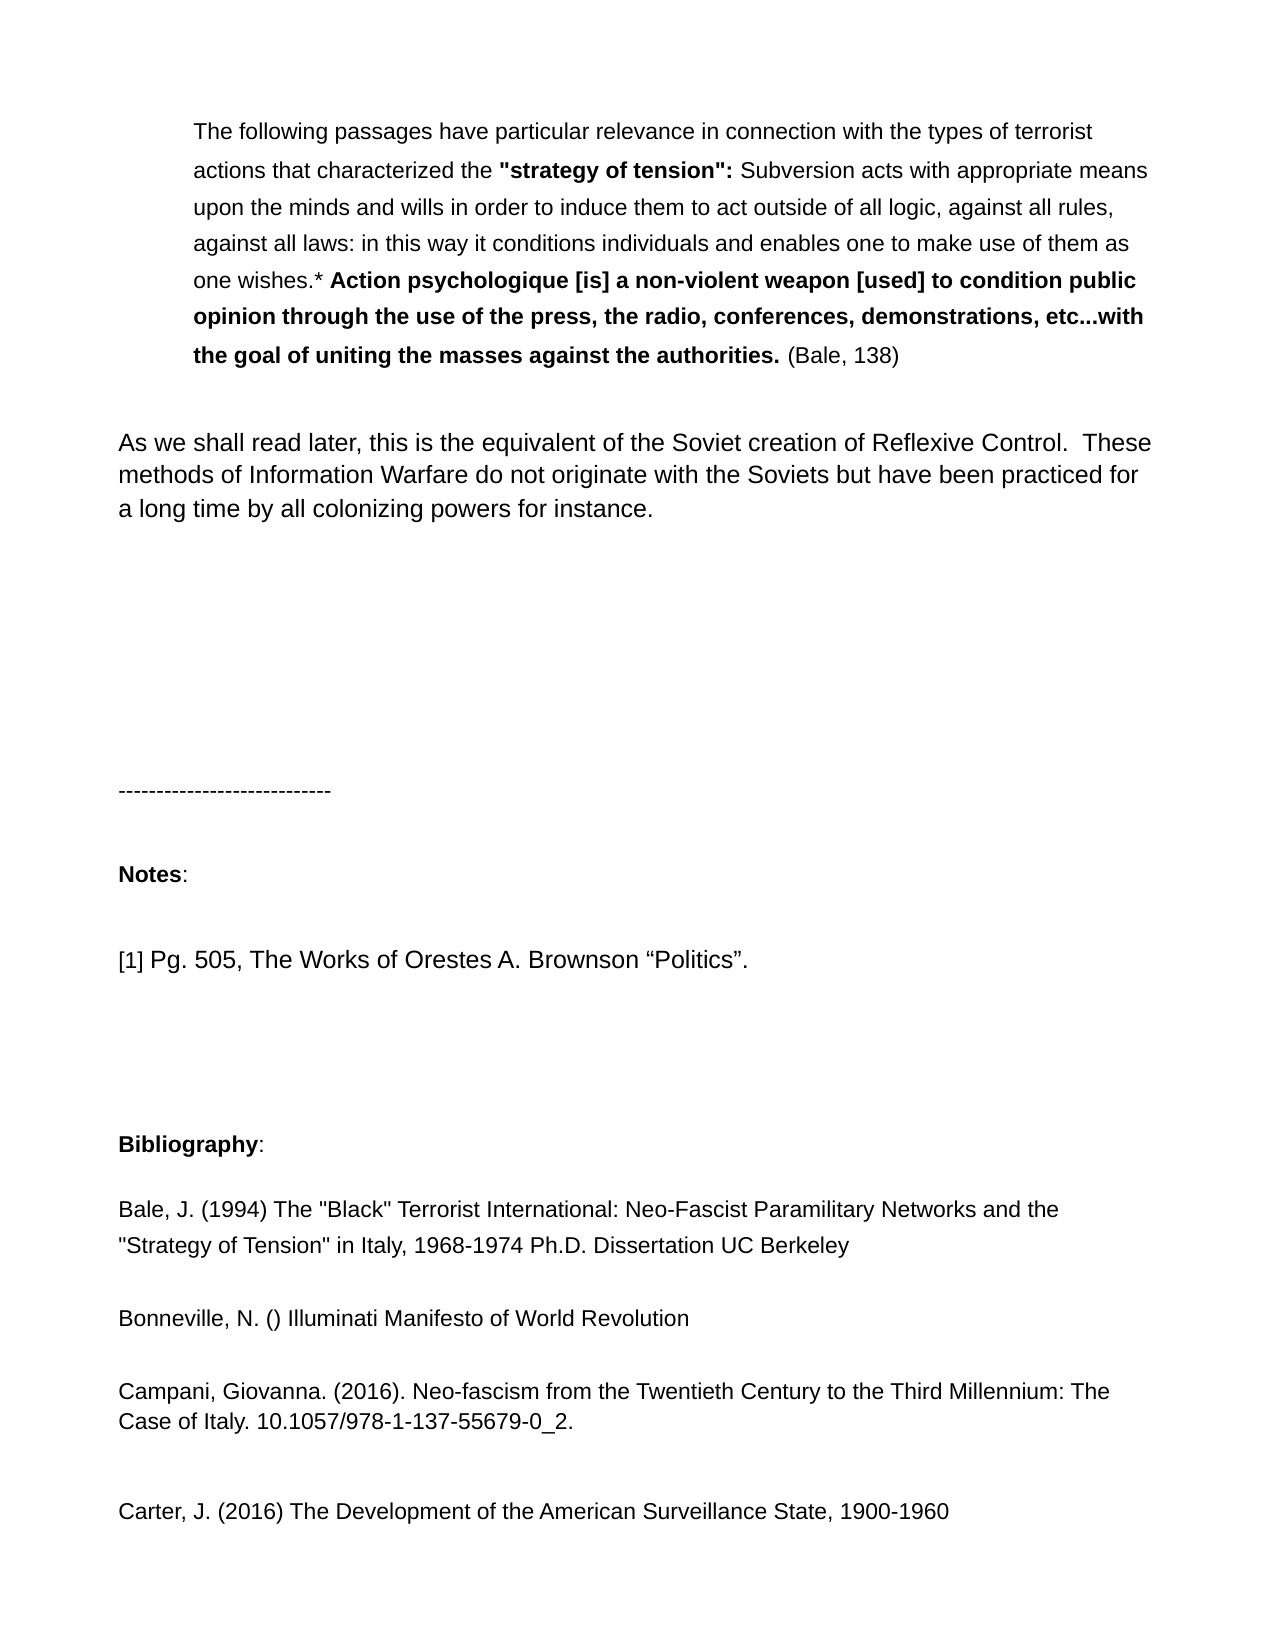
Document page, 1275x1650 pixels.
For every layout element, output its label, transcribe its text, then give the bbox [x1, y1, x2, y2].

text Campani, Giovanna. (2016). Neo-fascism from the Twentieth Century to the Third Millennium: The Case of Italy. 10.1057/978-1-137-55679-0_2. [118, 1378, 1157, 1434]
text Bonneville, N. () Illuminati Manifesto of World Revolution [118, 1305, 1157, 1332]
text "Strategy of Tension" in Italy, 1968-1974 Ph.D. Dissertation UC Berkeley [118, 1232, 1157, 1259]
text Bibliography: [118, 1131, 1157, 1157]
text Bale, J. (1994) The "Black" Terrorist International: Neo-Fascist Paramilitary Networks and the [118, 1196, 1157, 1222]
text ---------------------------- [118, 777, 1157, 803]
text Notes: [118, 861, 1157, 887]
text The following passages have particular relevance in connection with the types of terrorist actions that characterized the "strategy of tension": Subversion acts with appropriate means upon the minds and wills in order to induce them to act outside of all logic, against all rules, against all laws: in this way it conditions individuals and enables one to make use of them as one wishes.* Action psychologique [is] a non-violent weapon [used] to condition public opinion through the use of the press, the radio, conferences, demonstrations, etc...with the goal of uniting the masses against the authorities. (Bale, 138) [193, 118, 1157, 369]
text [1] Pg. 505, The Works of Orestes A. Brownson “Politics”. [118, 945, 1157, 973]
text Carter, J. (2016) The Development of the American Surveillance State, 1900-1960 [118, 1498, 1157, 1524]
text As we shall read later, this is the equivalent of the Soviet creation of Reflexive Control. These methods of Information Warfare do not originate with the Soviets but have been practiced for a long time by all colonizing powers for instance. [118, 427, 1157, 522]
